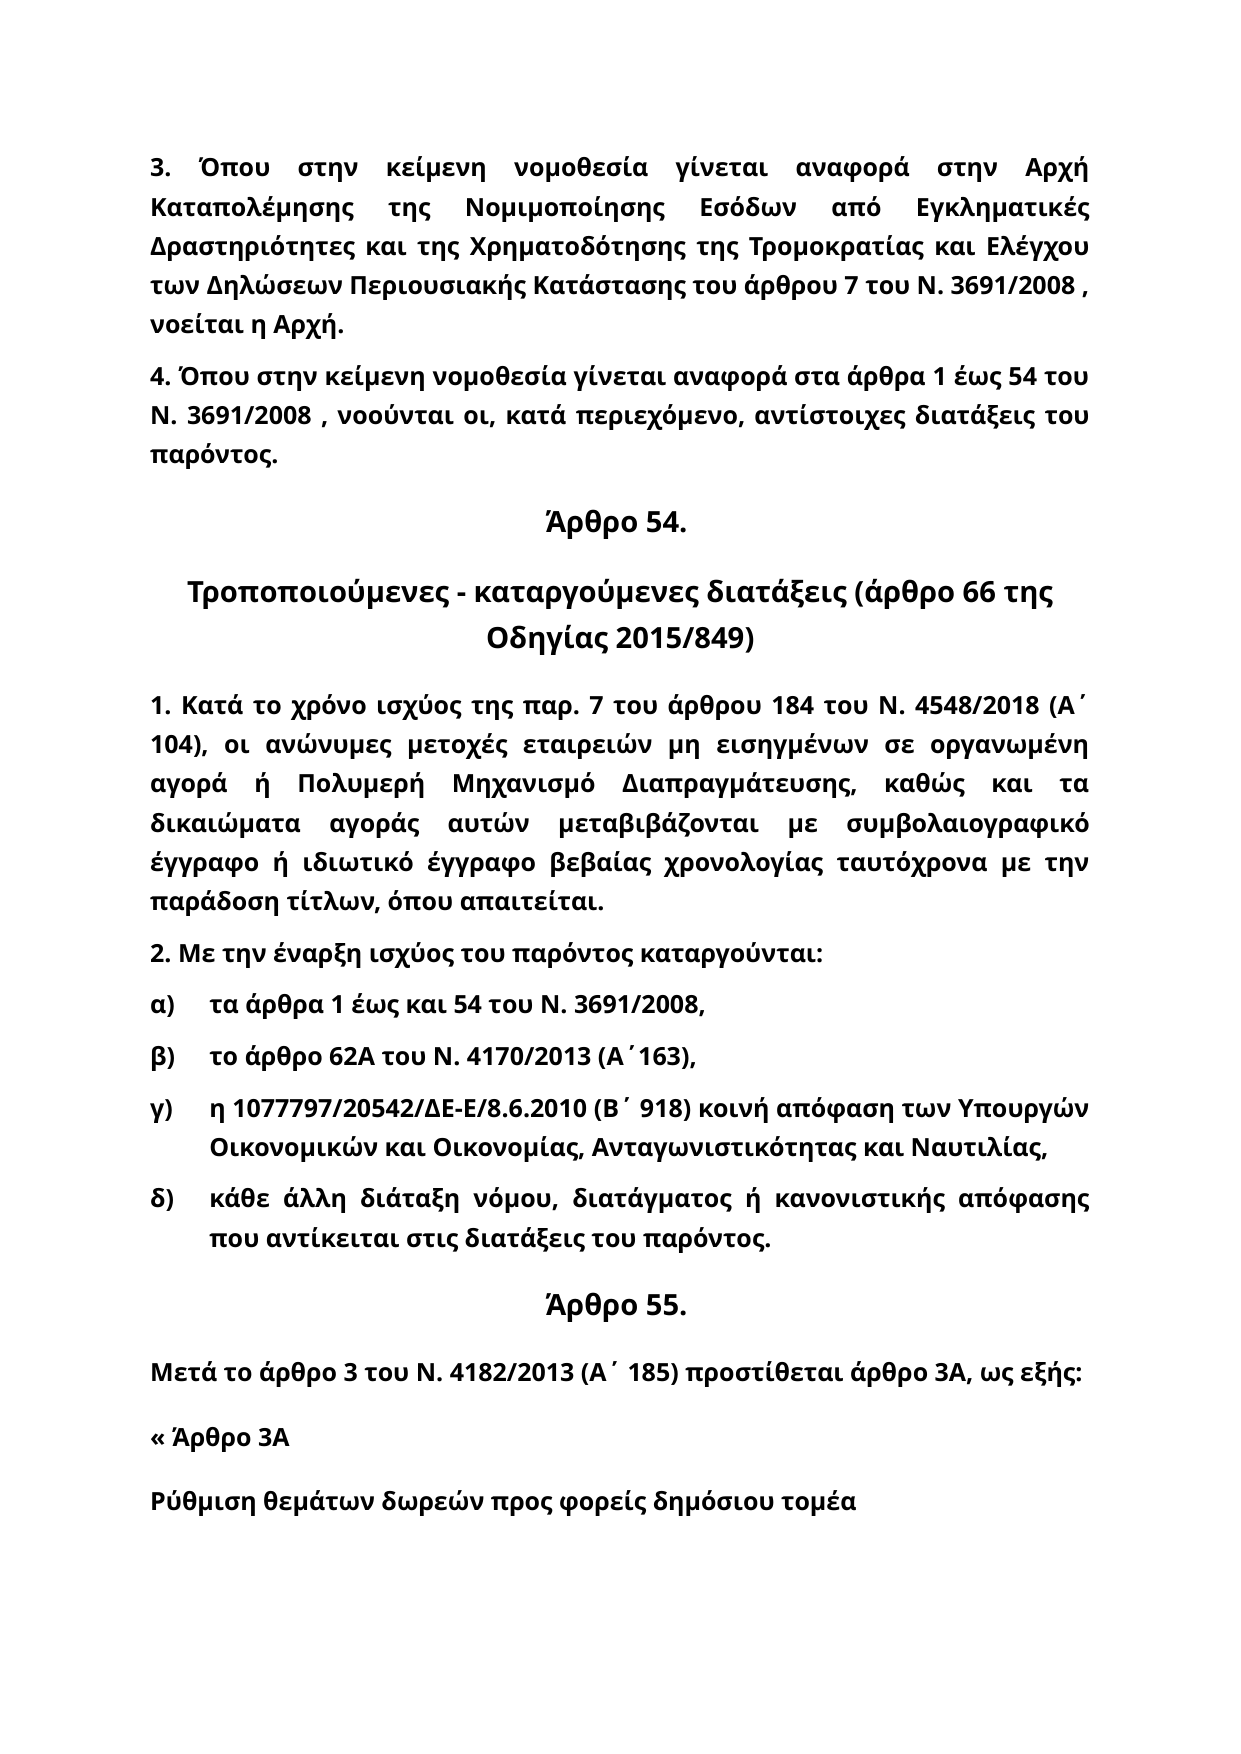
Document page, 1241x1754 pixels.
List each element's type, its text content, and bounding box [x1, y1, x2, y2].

subtitle Άρθρο 55. [150, 1284, 1090, 1324]
list γ) η 1077797/20542/ΔΕ-Ε/8.6.2010 (Β΄ 918) κοινή απόφαση των Υπουργών Οικονομικών και Οικονομίας, Ανταγωνιστικότητας και Ναυτιλίας, [150, 1090, 1090, 1163]
text Ρύθμιση θεμάτων δωρεών προς φορείς δημόσιου τομέα [150, 1483, 1090, 1517]
text 2. Με την έναρξη ισχύος του παρόντος καταργούνται: [150, 935, 1090, 969]
list δ) κάθε άλλη διάταξη νόμου, διατάγματος ή κανονιστικής απόφασης που αντίκειται στις διατάξεις του παρόντος. [150, 1181, 1090, 1254]
list β) το άρθρο 62Α του Ν. 4170/2013 (Α΄163), [150, 1038, 1090, 1073]
text 1. Κατά το χρόνο ισχύος της παρ. 7 του άρθρου 184 του Ν. 4548/2018 (Α΄ 104), οι ανώνυμες μετοχές εταιρειών μη εισηγμένων σε οργανωμένη αγορά ή Πολυμερή Μηχανισμό Διαπραγμάτευσης, καθώς και τα δικαιώματα αγοράς αυτών μεταβιβάζονται με συμβολαιογραφικό έγγραφο ή ιδιωτικό έγγραφο βεβαίας χρονολογίας ταυτόχρονα με την παράδοση τίτλων, όπου απαιτείται. [150, 688, 1090, 918]
subtitle Άρθρο 54. [150, 501, 1090, 541]
subtitle Τροποποιούμενες - καταργούμενες διατάξεις (άρθρο 66 της Οδηγίας 2015/849) [150, 571, 1090, 657]
text 3. Όπου στην κείμενη νομοθεσία γίνεται αναφορά στην Αρχή Καταπολέμησης της Νομιμοποίησης Εσόδων από Εγκληματικές Δραστηριότητες και της Χρηματοδότησης της Τρομοκρατίας και Ελέγχου των Δηλώσεων Περιουσιακής Κατάστασης του άρθρου 7 του Ν. 3691/2008 , νοείται η Αρχή. [150, 150, 1090, 341]
list α) τα άρθρα 1 έως και 54 του Ν. 3691/2008, [150, 987, 1090, 1021]
text Μετά το άρθρο 3 του Ν. 4182/2013 (Α΄ 185) προστίθεται άρθρο 3Α, ως εξής: [150, 1355, 1090, 1389]
text « Άρθρο 3Α [150, 1419, 1090, 1453]
text 4. Όπου στην κείμενη νομοθεσία γίνεται αναφορά στα άρθρα 1 έως 54 του Ν. 3691/2008 , νοούνται οι, κατά περιεχόμενο, αντίστοιχες διατάξεις του παρόντος. [150, 358, 1090, 471]
